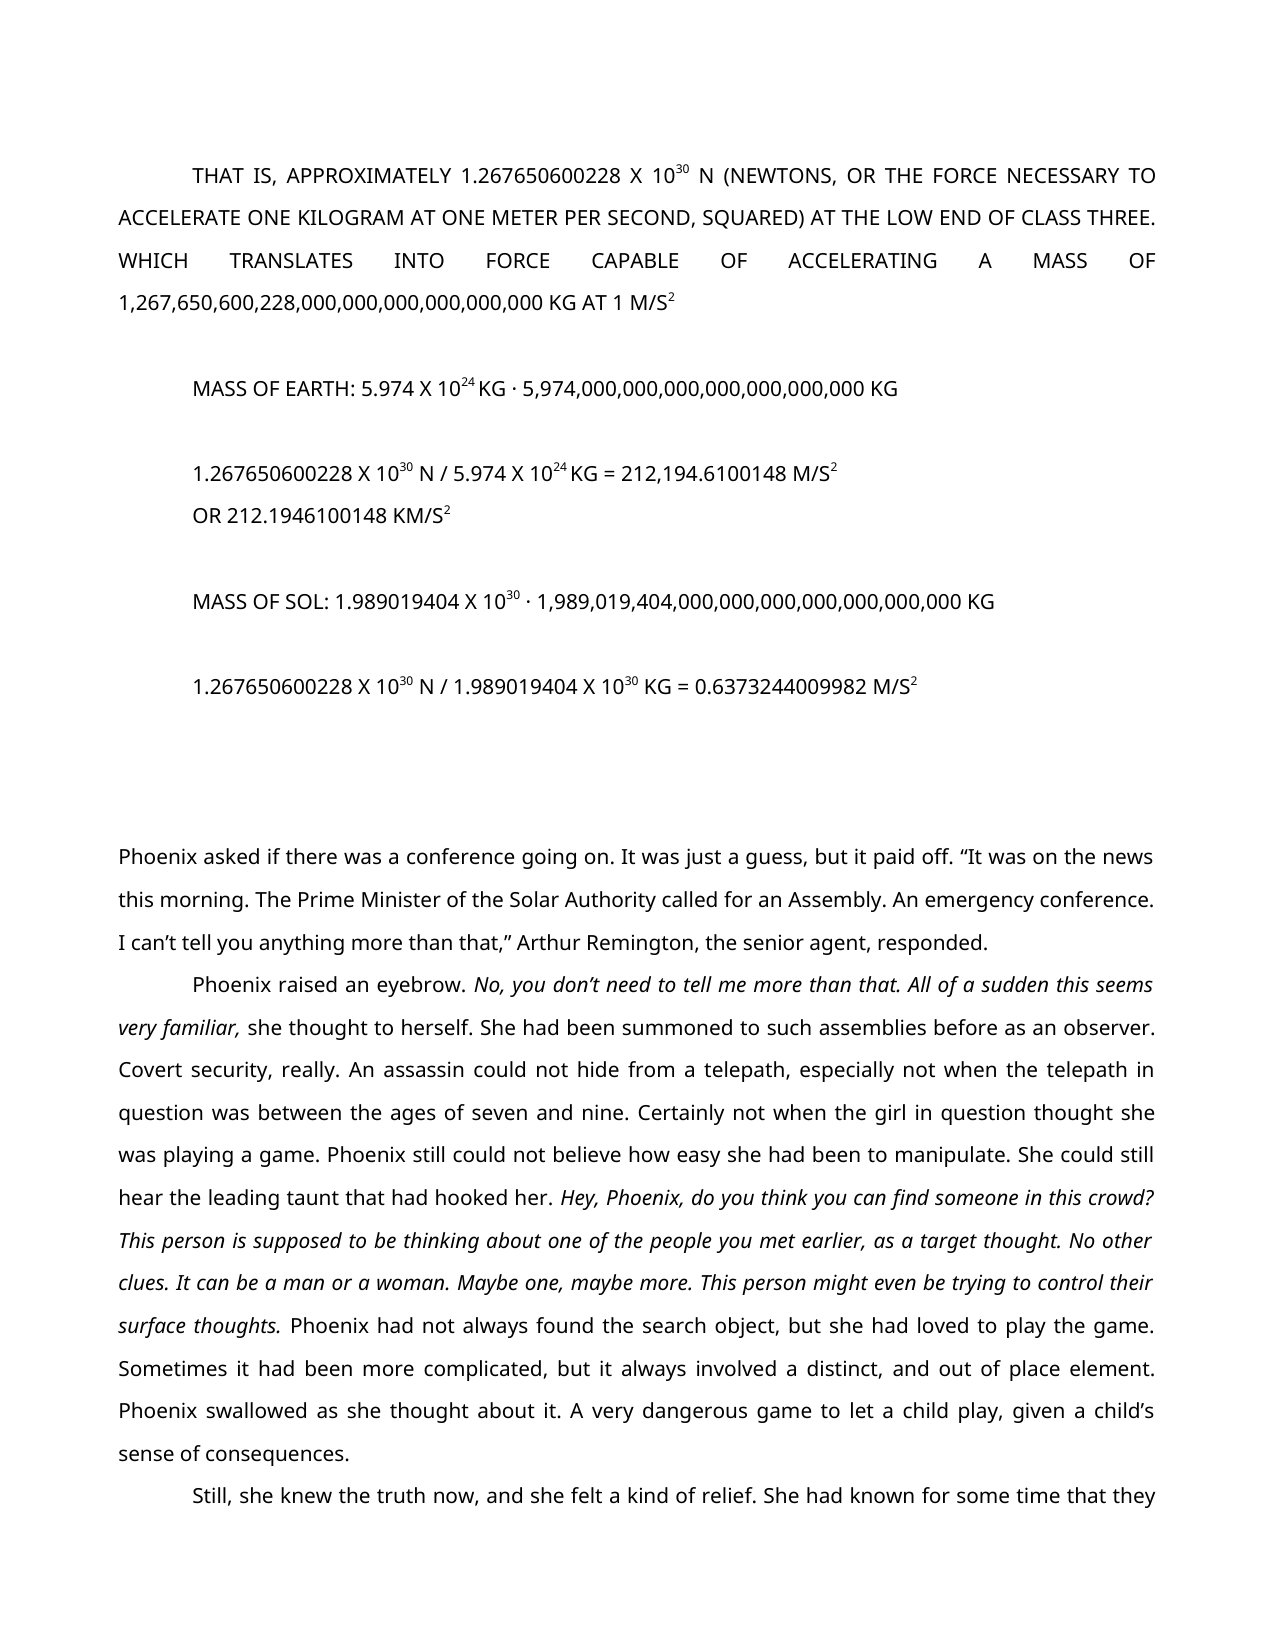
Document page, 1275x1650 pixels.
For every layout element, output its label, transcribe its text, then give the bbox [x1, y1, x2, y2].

text mass of earth: 5.974 x 1024 kg · 5,974,000,000,000,000,000,000,000 kg [118, 374, 1157, 402]
text that is, approximately 1.267650600228 x 1030 n (newtons, or the force necessary to accelerate one kilogram at one meter per second, squared) at the low end of class three. Which translates into force capable of accelerating a mass of 1,267,650,600,228,000,000,000,000,000,000 kg at 1 m/s2 [118, 161, 1157, 317]
text Still, she knew the truth now, and she felt a kind of relief. She had known for some time that they [118, 1481, 1157, 1510]
text Phoenix raised an eyebrow. No, you don’t need to tell me more than that. All of a sudden this seems very familiar, she thought to herself. She had been summoned to such assemblies before as an observer. Covert security, really. An assassin could not hide from a telepath, especially not when the telepath in question was between the ages of seven and nine. Certainly not when the girl in question thought she was playing a game. Phoenix still could not believe how easy she had been to manipulate. She could still hear the leading taunt that had hooked her. Hey, Phoenix, do you think you can find someone in this crowd? This person is supposed to be thinking about one of the people you met earlier, as a target thought. No other clues. It can be a man or a woman. Maybe one, maybe more. This person might even be trying to control their surface thoughts. Phoenix had not always found the search object, but she had loved to play the game. Sometimes it had been more complicated, but it always involved a distinct, and out of place element. Phoenix swallowed as she thought about it. A very dangerous game to let a child play, given a child’s sense of consequences. [118, 970, 1157, 1467]
text 1.267650600228 x 1030 n / 1.989019404 x 1030 kg = 0.6373244009982 m/s2 [118, 672, 1157, 700]
text or 212.1946100148 km/s2 [118, 502, 1157, 530]
text Phoenix asked if there was a conference going on. It was just a guess, but it paid off. “It was on the news this morning. The Prime Minister of the Solar Authority called for an Assembly. An emergency conference. I can’t tell you anything more than that,” Arthur Remington, the senior agent, responded. [118, 842, 1157, 956]
text mass of sol: 1.989019404 x 1030 · 1,989,019,404,000,000,000,000,000,000,000 kg [118, 587, 1157, 615]
text 1.267650600228 x 1030 n / 5.974 x 1024 kg = 212,194.6100148 m/s2 [118, 459, 1157, 487]
